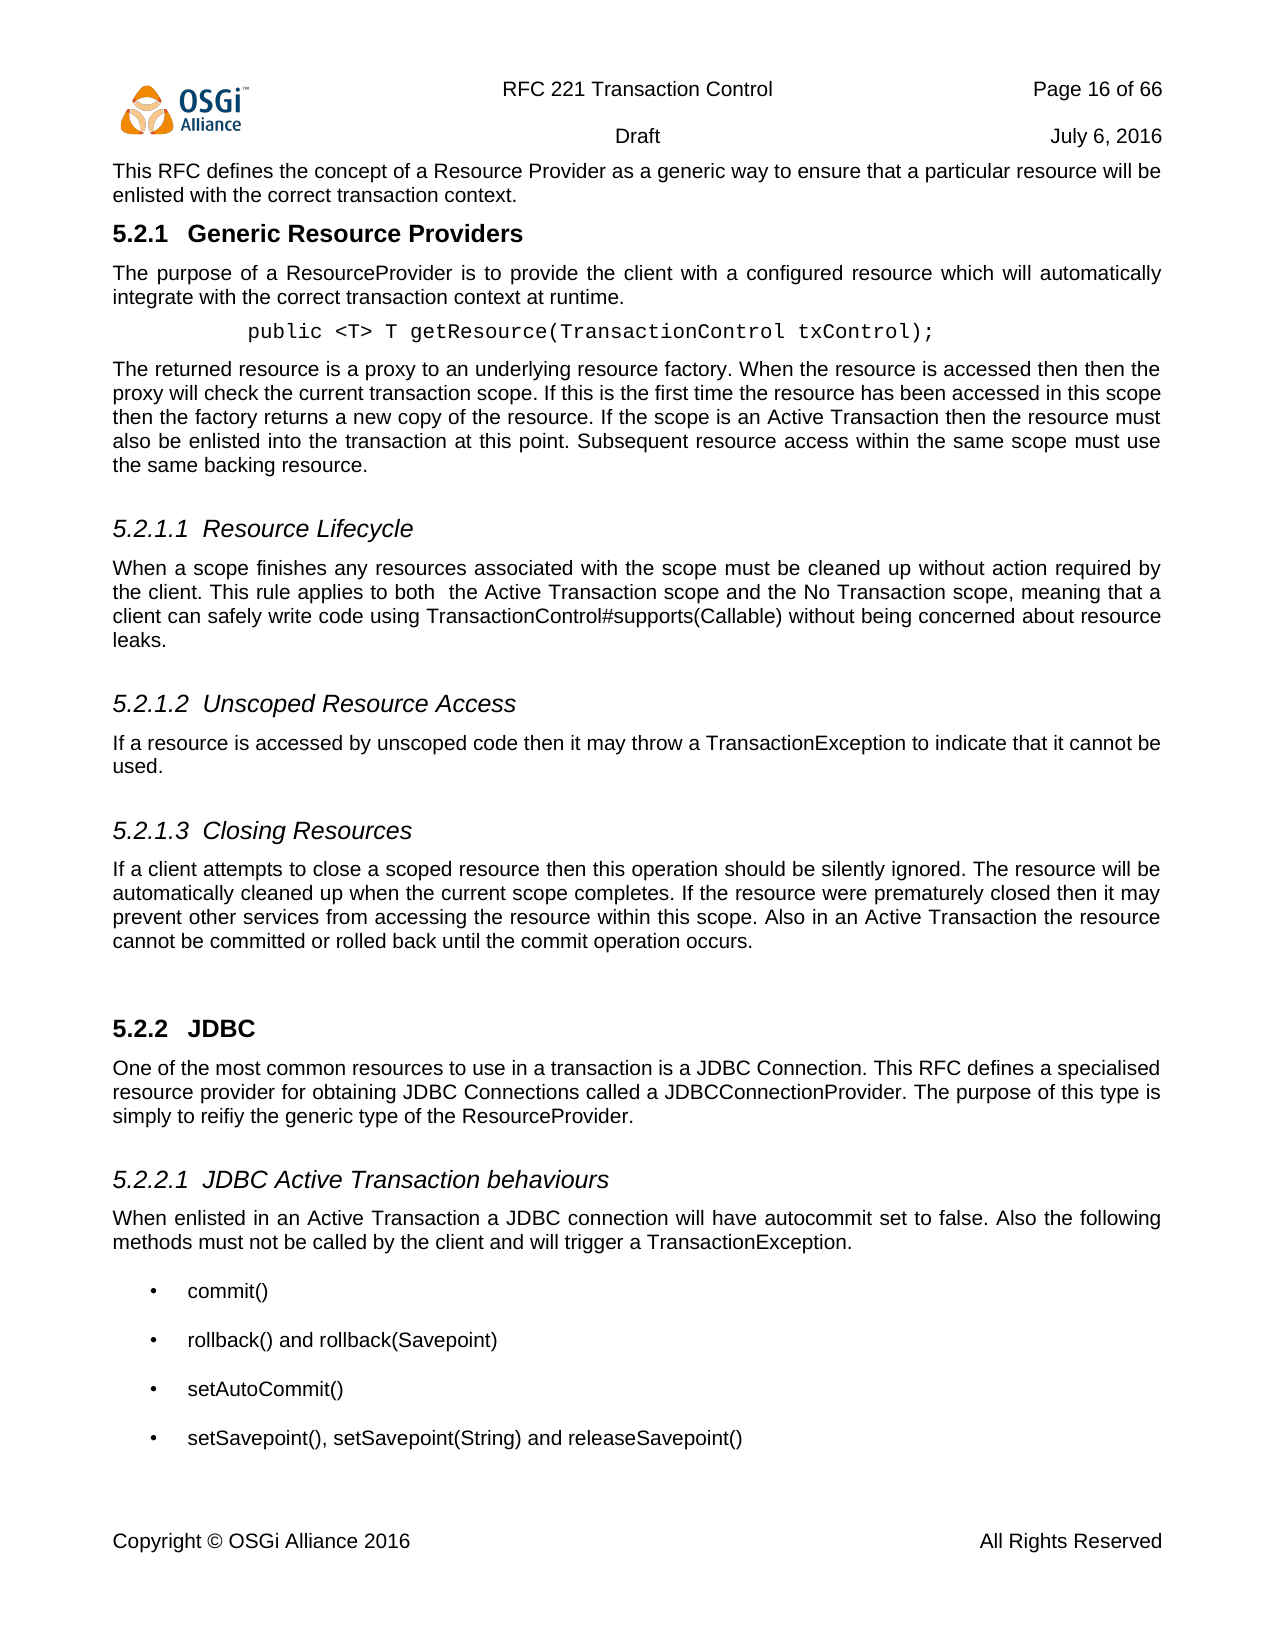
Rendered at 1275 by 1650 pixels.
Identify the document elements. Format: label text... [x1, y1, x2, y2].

subtitle JDBC Active Transaction behaviours [112, 1165, 1162, 1194]
text When enlisted in an Active Transaction a JDBC connection will have autocommit set to false. Also the following methods must not be called by the client and will trigger a TransactionException. [112, 1206, 1162, 1254]
text If a resource is accessed by unscoped code then it may throw a TransactionException to indicate that it cannot be used. [112, 730, 1162, 778]
subtitle Closing Resources [112, 816, 1162, 844]
text The returned resource is a proxy to an underlying resource factory. When the resource is accessed then then the proxy will check the current transaction scope. If this is the first time the resource has been accessed in this scope then the factory returns a new copy of the resource. If the scope is an Active Transaction then the resource must also be enlisted into the transaction at this point. Subsequent resource access within the same scope must use the same backing resource. [112, 357, 1162, 477]
list rollback() and rollback(Savepoint) [150, 1328, 1162, 1352]
list setSavepoint(), setSavepoint(String) and releaseSavepoint() [150, 1426, 1162, 1450]
list commit() [150, 1279, 1162, 1303]
subtitle Generic Resource Providers [112, 219, 1162, 248]
text One of the most common resources to use in a transaction is a JDBC Connection. This RFC defines a specialised resource provider for obtaining JDBC Connections called a JDBCConnectionProvider. The purpose of this type is simply to reifiy the generic type of the ResourceProvider. [112, 1056, 1162, 1127]
subtitle JDBC [112, 1014, 1162, 1043]
list setAutoCommit() [150, 1377, 1162, 1401]
picture [113, 78, 257, 142]
text If a client attempts to close a scoped resource then this operation should be silently ignored. The resource will be automatically cleaned up when the current scope completes. If the resource were prematurely closed then it may prevent other services from accessing the resource within this scope. Also in an Active Transaction the resource cannot be committed or rolled back until the commit operation occurs. [112, 857, 1162, 953]
text public <T> T getResource(TransactionControl txControl); [247, 321, 1162, 345]
subtitle Resource Lifecycle [112, 514, 1162, 543]
text When a scope finishes any resources associated with the scope must be cleaned up without action required by the client. This rule applies to both the Active Transaction scope and the No Transaction scope, meaning that a client can safely write code using TransactionControl#supports(Callable) without being concerned about resource leaks. [112, 556, 1162, 652]
text This RFC defines the concept of a Resource Provider as a generic way to ensure that a particular resource will be enlisted with the correct transaction context. [112, 159, 1162, 207]
text The purpose of a ResourceProvider is to provide the client with a configured resource which will automatically integrate with the correct transaction context at runtime. [112, 261, 1162, 308]
subtitle Unscoped Resource Access [112, 689, 1162, 718]
